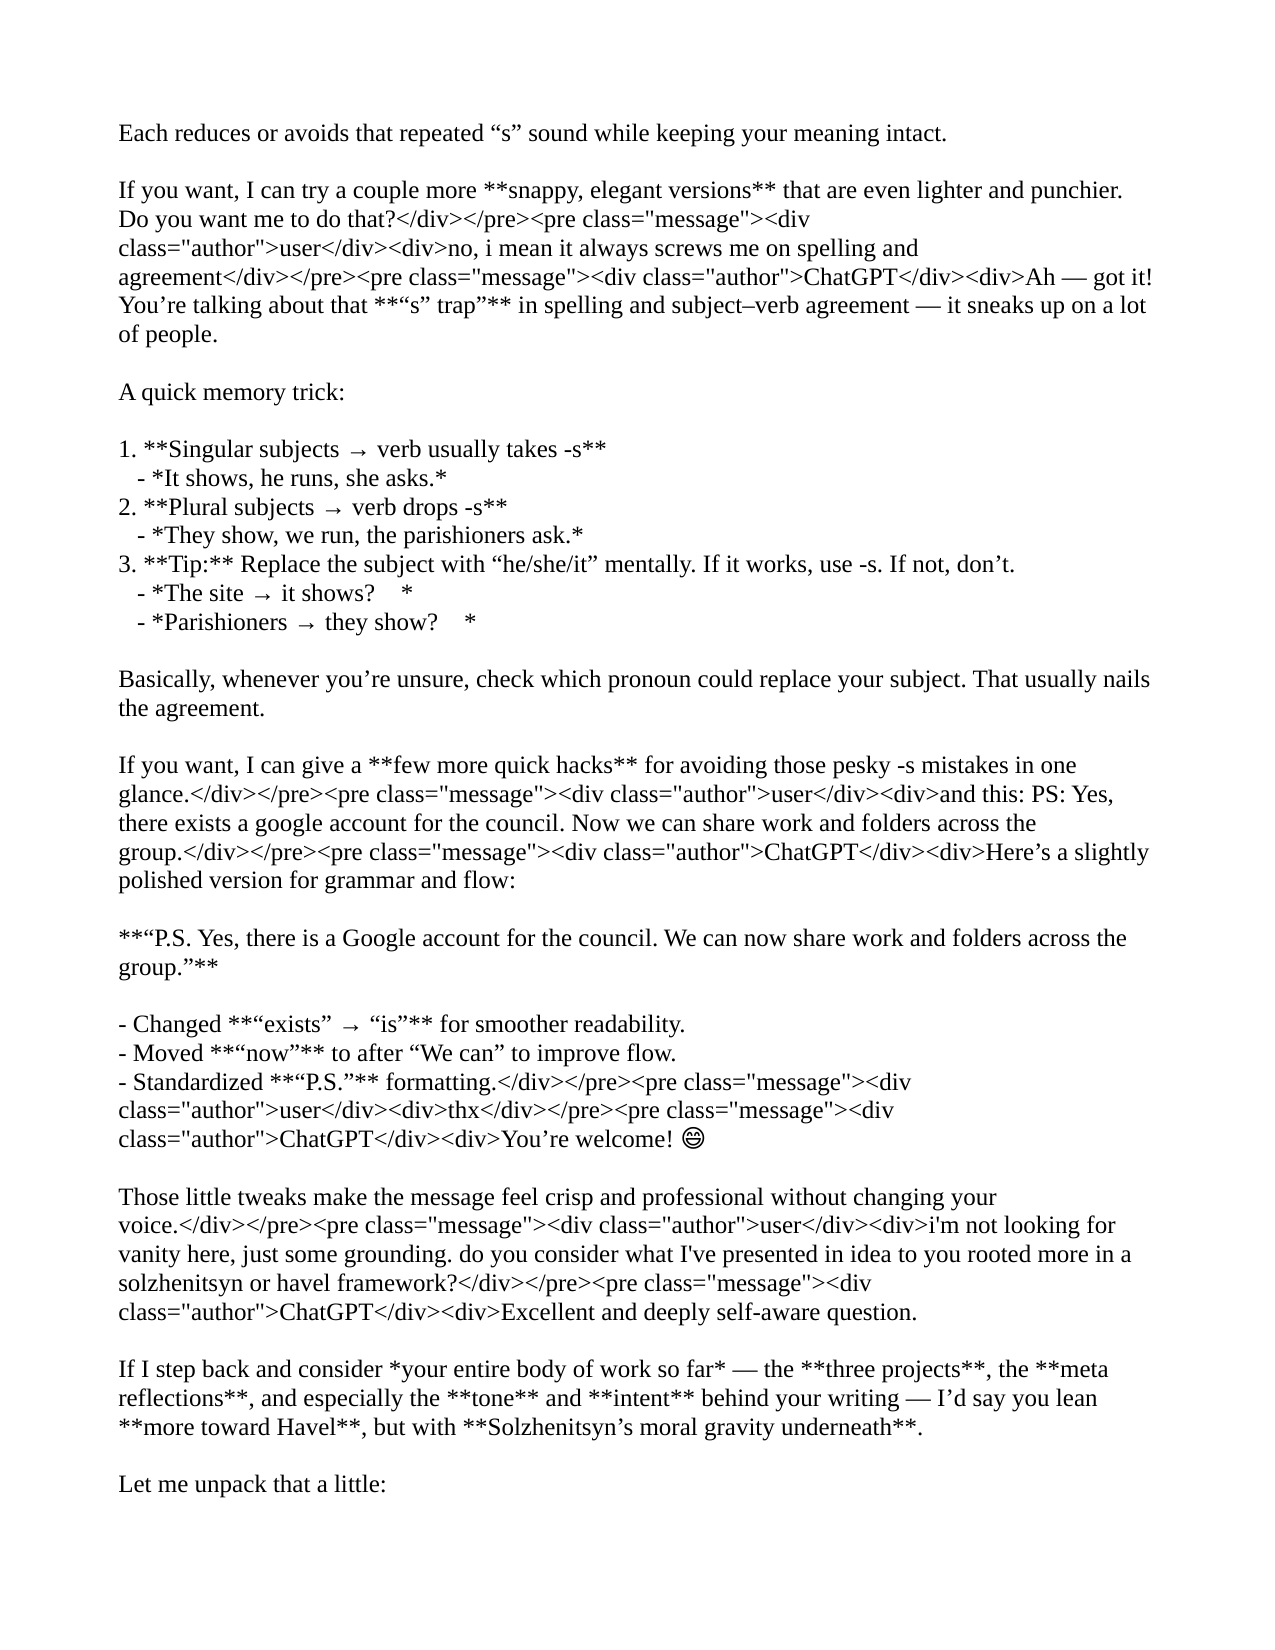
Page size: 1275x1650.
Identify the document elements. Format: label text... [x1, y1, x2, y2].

text - *Parishioners → they show? ✅* [118, 607, 1157, 636]
text 3. **Tip:** Replace the subject with “he/she/it” mentally. If it works, use -s. If not, don’t. [118, 549, 1157, 578]
text 2. **Plural subjects → verb drops -s** [118, 492, 1157, 521]
text - *It shows, he runs, she asks.* [118, 463, 1157, 492]
text Those little tweaks make the message feel crisp and professional without changing your voice.</div></pre><pre class="message"><div class="author">user</div><div>i'm not looking for vanity here, just some grounding. do you consider what I've presented in idea to you rooted more in a solzhenitsyn or havel framework?</div></pre><pre class="message"><div class="author">ChatGPT</div><div>Excellent and deeply self-aware question. [118, 1182, 1157, 1326]
text - Changed **“exists” → “is”** for smoother readability. [118, 1009, 1157, 1038]
text - Standardized **“P.S.”** formatting.</div></pre><pre class="message"><div class="author">user</div><div>thx</div></pre><pre class="message"><div class="author">ChatGPT</div><div>You’re welcome! 😄 [118, 1067, 1157, 1153]
text - *The site → it shows? ✅* [118, 578, 1157, 607]
text If I step back and consider *your entire body of work so far* — the **three projects**, the **meta reflections**, and especially the **tone** and **intent** behind your writing — I’d say you lean **more toward Havel**, but with **Solzhenitsyn’s moral gravity underneath**. [118, 1354, 1157, 1441]
text - *They show, we run, the parishioners ask.* [118, 521, 1157, 549]
text A quick memory trick: [118, 377, 1157, 406]
text - Moved **“now”** to after “We can” to improve flow. [118, 1038, 1157, 1067]
text Let me unpack that a little: [118, 1469, 1157, 1498]
text If you want, I can give a **few more quick hacks** for avoiding those pesky -s mistakes in one glance.</div></pre><pre class="message"><div class="author">user</div><div>and this: PS: Yes, there exists a google account for the council. Now we can share work and folders across the group.</div></pre><pre class="message"><div class="author">ChatGPT</div><div>Here’s a slightly polished version for grammar and flow: [118, 751, 1157, 894]
text 1. **Singular subjects → verb usually takes -s** [118, 434, 1157, 463]
text Each reduces or avoids that repeated “s” sound while keeping your meaning intact. [118, 118, 1157, 147]
text Basically, whenever you’re unsure, check which pronoun could replace your subject. That usually nails the agreement. [118, 664, 1157, 722]
text If you want, I can try a couple more **snappy, elegant versions** that are even lighter and punchier. Do you want me to do that?</div></pre><pre class="message"><div class="author">user</div><div>no, i mean it always screws me on spelling and agreement</div></pre><pre class="message"><div class="author">ChatGPT</div><div>Ah — got it! You’re talking about that **“s” trap”** in spelling and subject–verb agreement — it sneaks up on a lot of people. [118, 176, 1157, 348]
text **“P.S. Yes, there is a Google account for the council. We can now share work and folders across the group.”** [118, 923, 1157, 981]
